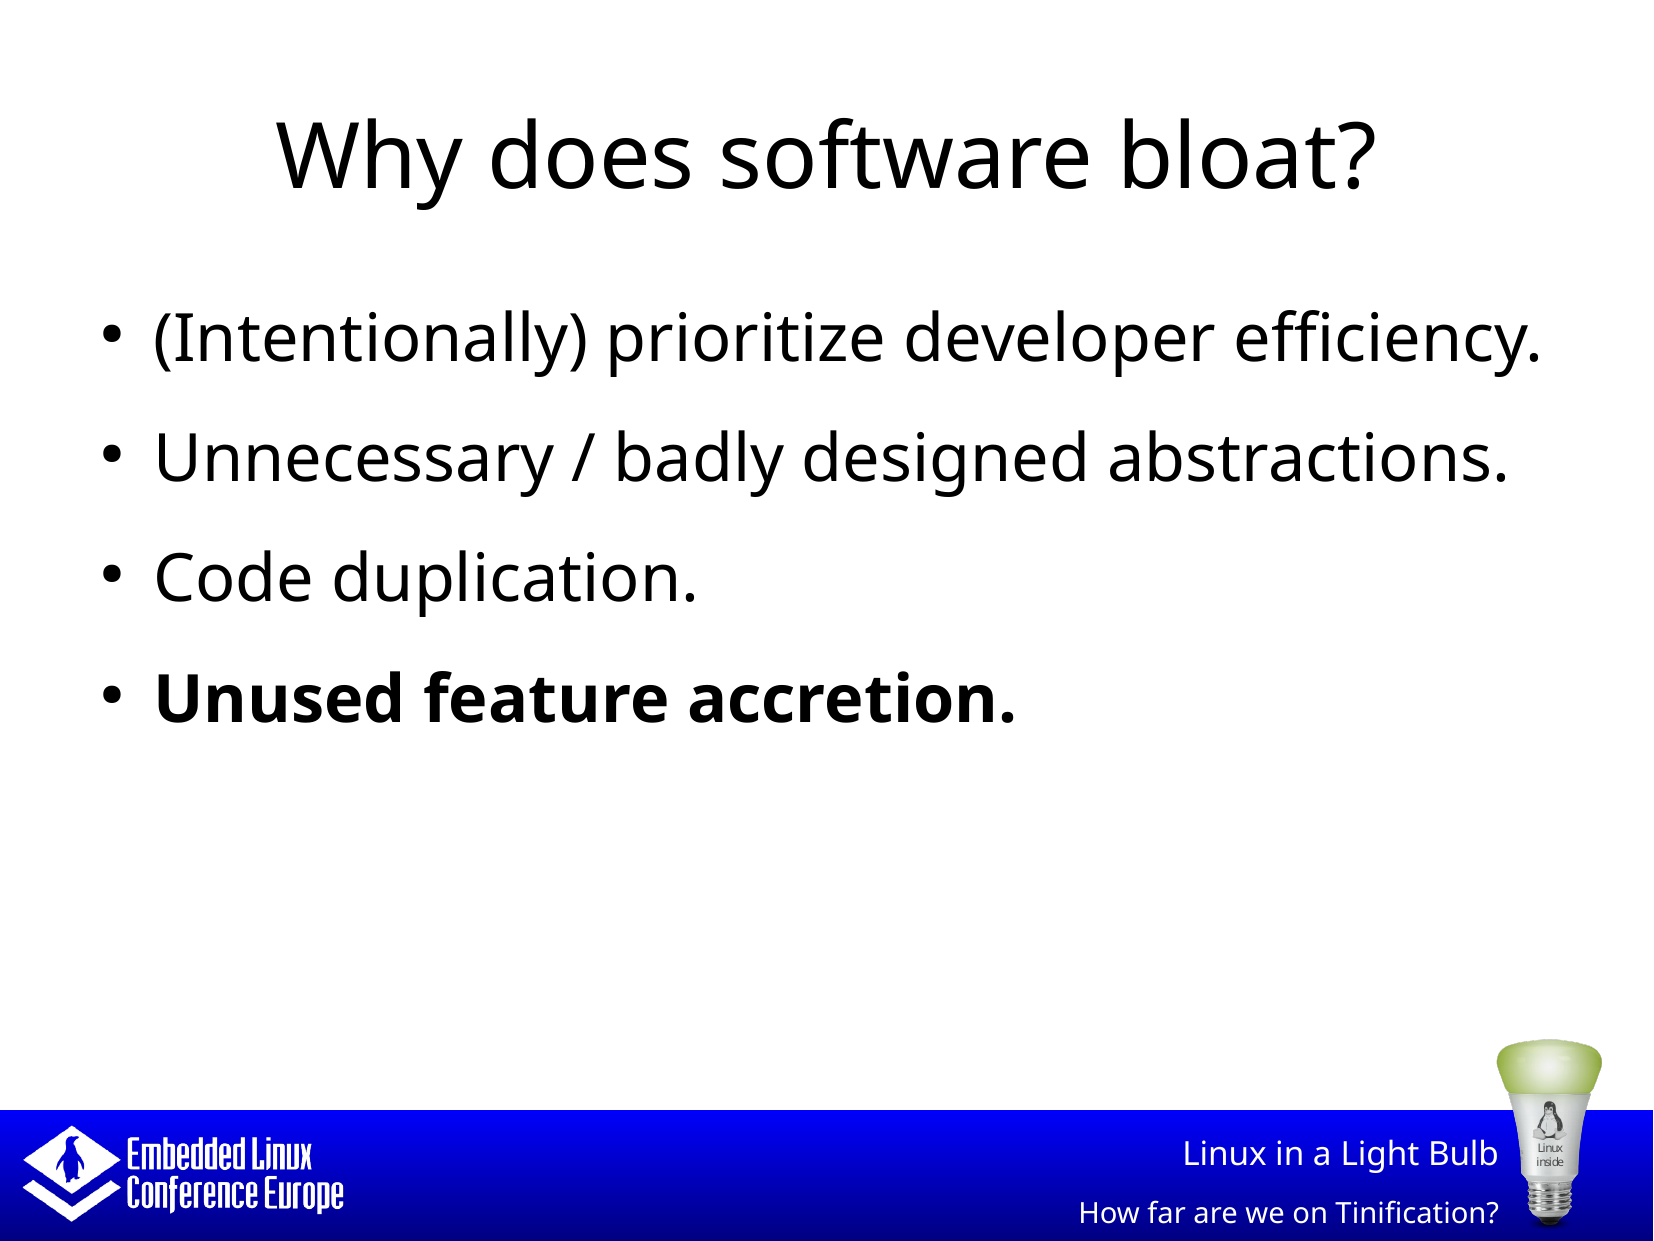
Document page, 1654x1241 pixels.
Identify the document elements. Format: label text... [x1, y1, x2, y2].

title Why does software bloat? [82, 49, 1571, 257]
list (Intentionally) prioritize developer efficiency. Unnecessary / badly designed abstractions. Code duplication. Unused feature accretion. [82, 290, 1571, 1010]
picture [18, 1120, 348, 1226]
